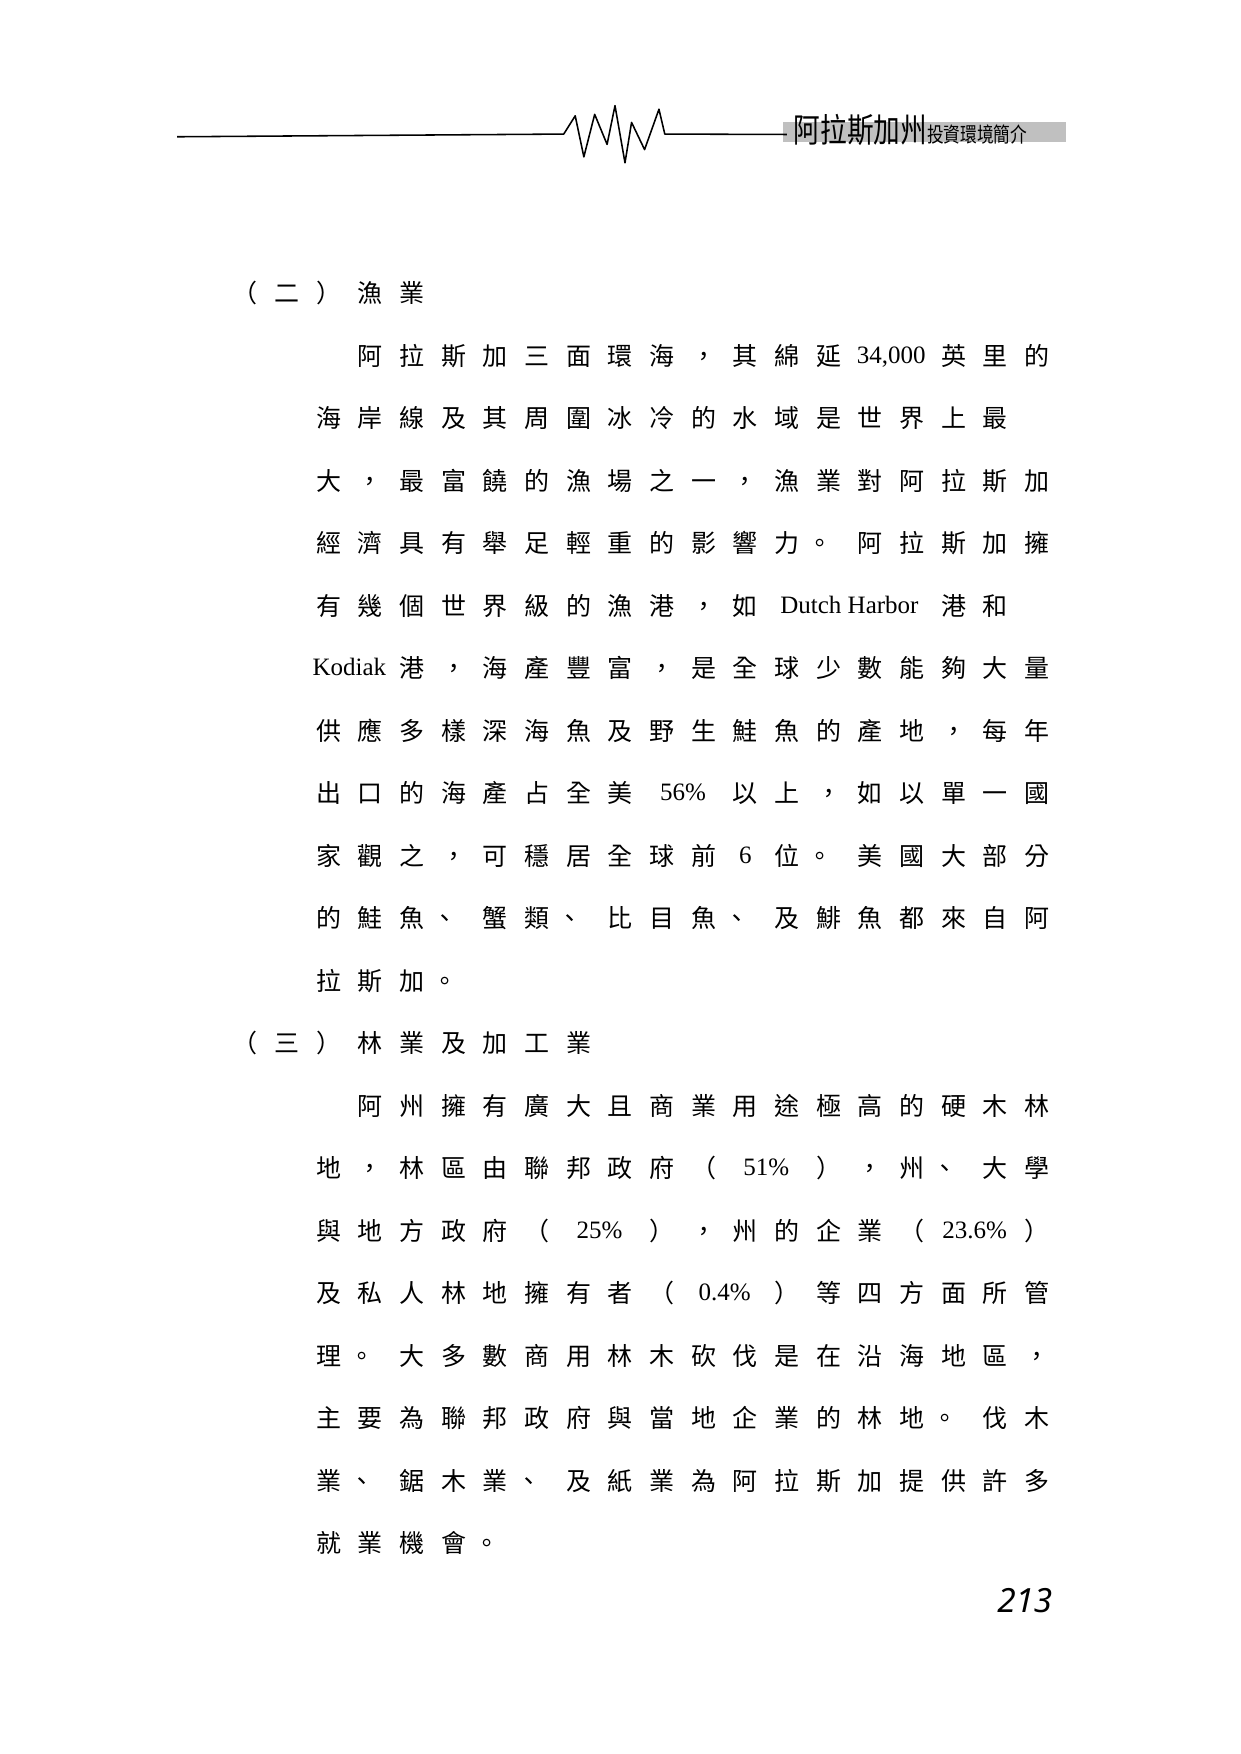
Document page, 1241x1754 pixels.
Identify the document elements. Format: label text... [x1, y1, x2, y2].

text 阿拉斯加三面環海，其綿延34,000英里的海岸線及其周圍冰冷的水域是世界上最大，最富饒的漁場之一，漁業對阿拉斯加經濟具有舉足輕重的影響力。阿拉斯加擁有幾個世界級的漁港，如Dutch Harbor港和Kodiak港，海產豐富，是全球少數能夠大量供應多樣深海魚及野生鮭魚的產地，每年出口的海產占全美56%以上，如以單一國家觀之，可穩居全球前6位。美國大部分的鮭魚、蟹類、比目魚、及鯡魚都來自阿拉斯加。 [281, 313, 1058, 1000]
text （二）漁業 [207, 250, 1058, 313]
text 阿州擁有廣大且商業用途極高的硬木林地，林區由聯邦政府（51%），州、大學與地方政府（25%），州的企業（23.6%）及私人林地擁有者（0.4%）等四方面所管理。大多數商用林木砍伐是在沿海地區，主要為聯邦政府與當地企業的林地。伐木業、鋸木業、及紙業為阿拉斯加提供許多就業機會。 [281, 1063, 1058, 1563]
text （三）林業及加工業 [207, 1000, 1058, 1063]
